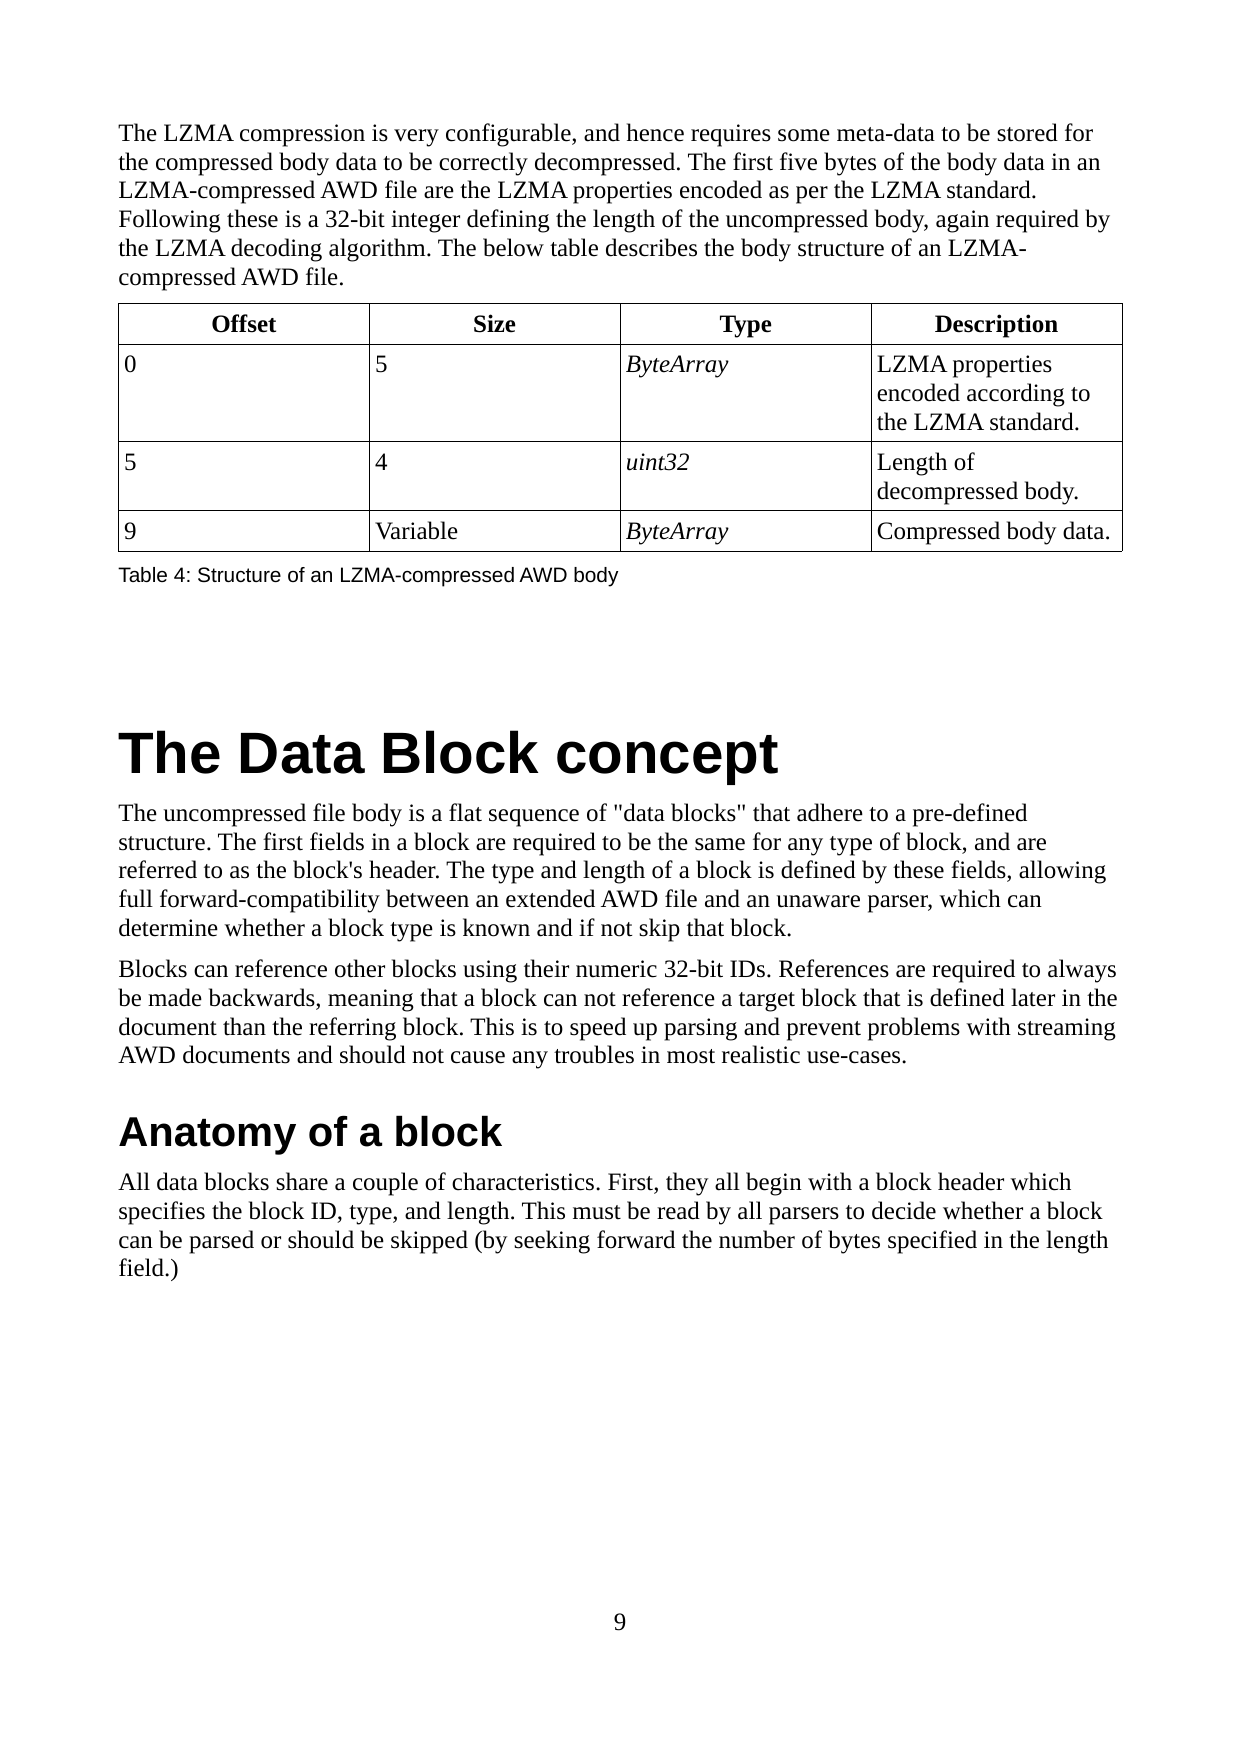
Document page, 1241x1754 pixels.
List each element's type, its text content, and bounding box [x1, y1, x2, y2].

table_header Description [872, 304, 1122, 343]
table_cell LZMA properties encoded according to the LZMA standard. [872, 345, 1122, 441]
text Table 4: Structure of an LZMA-compressed AWD body [118, 563, 1122, 587]
table_header Offset [119, 304, 369, 343]
table_cell ByteArray [621, 345, 871, 441]
text All data blocks share a couple of characteristics. First, they all begin with a block header which specifies the block ID, type, and length. This must be read by all parsers to decide whether a block can be parsed or should be skipped (by seeking forward the number of bytes specified in the length field.) [118, 1167, 1122, 1282]
table_cell 5 [370, 345, 620, 441]
subtitle The Data Block concept [118, 719, 1122, 786]
table_cell 4 [370, 442, 620, 510]
table_cell ByteArray [621, 511, 871, 551]
table_header Size [370, 304, 620, 343]
table_cell uint32 [621, 442, 871, 510]
table_cell 0 [119, 345, 369, 441]
table_cell Compressed body data. [872, 511, 1122, 551]
text The uncompressed file body is a flat sequence of "data blocks" that adhere to a pre-defined structure. The first fields in a block are required to be the same for any type of block, and are referred to as the block's header. The type and length of a block is defined by these fields, allowing full forward-compatibility between an extended AWD file and an unaware parser, which can determine whether a block type is known and if not skip that block. [118, 798, 1122, 942]
table_cell 5 [119, 442, 369, 510]
text Blocks can reference other blocks using their numeric 32-bit IDs. References are required to always be made backwards, meaning that a block can not reference a target block that is defined later in the document than the referring block. This is to speed up parsing and prevent problems with streaming AWD documents and should not cause any troubles in most realistic use-cases. [118, 954, 1122, 1069]
text The LZMA compression is very configurable, and hence requires some meta-data to be stored for the compressed body data to be correctly decompressed. The first five bytes of the body data in an LZMA-compressed AWD file are the LZMA properties encoded as per the LZMA standard. Following these is a 32-bit integer defining the length of the uncompressed body, again required by the LZMA decoding algorithm. The below table describes the body structure of an LZMA-compressed AWD file. [118, 118, 1122, 291]
subtitle Anatomy of a block [118, 1107, 1122, 1155]
table_header Type [621, 304, 871, 343]
table_cell Variable [370, 511, 620, 551]
table_cell Length of decompressed body. [872, 442, 1122, 510]
table_cell 9 [119, 511, 369, 551]
